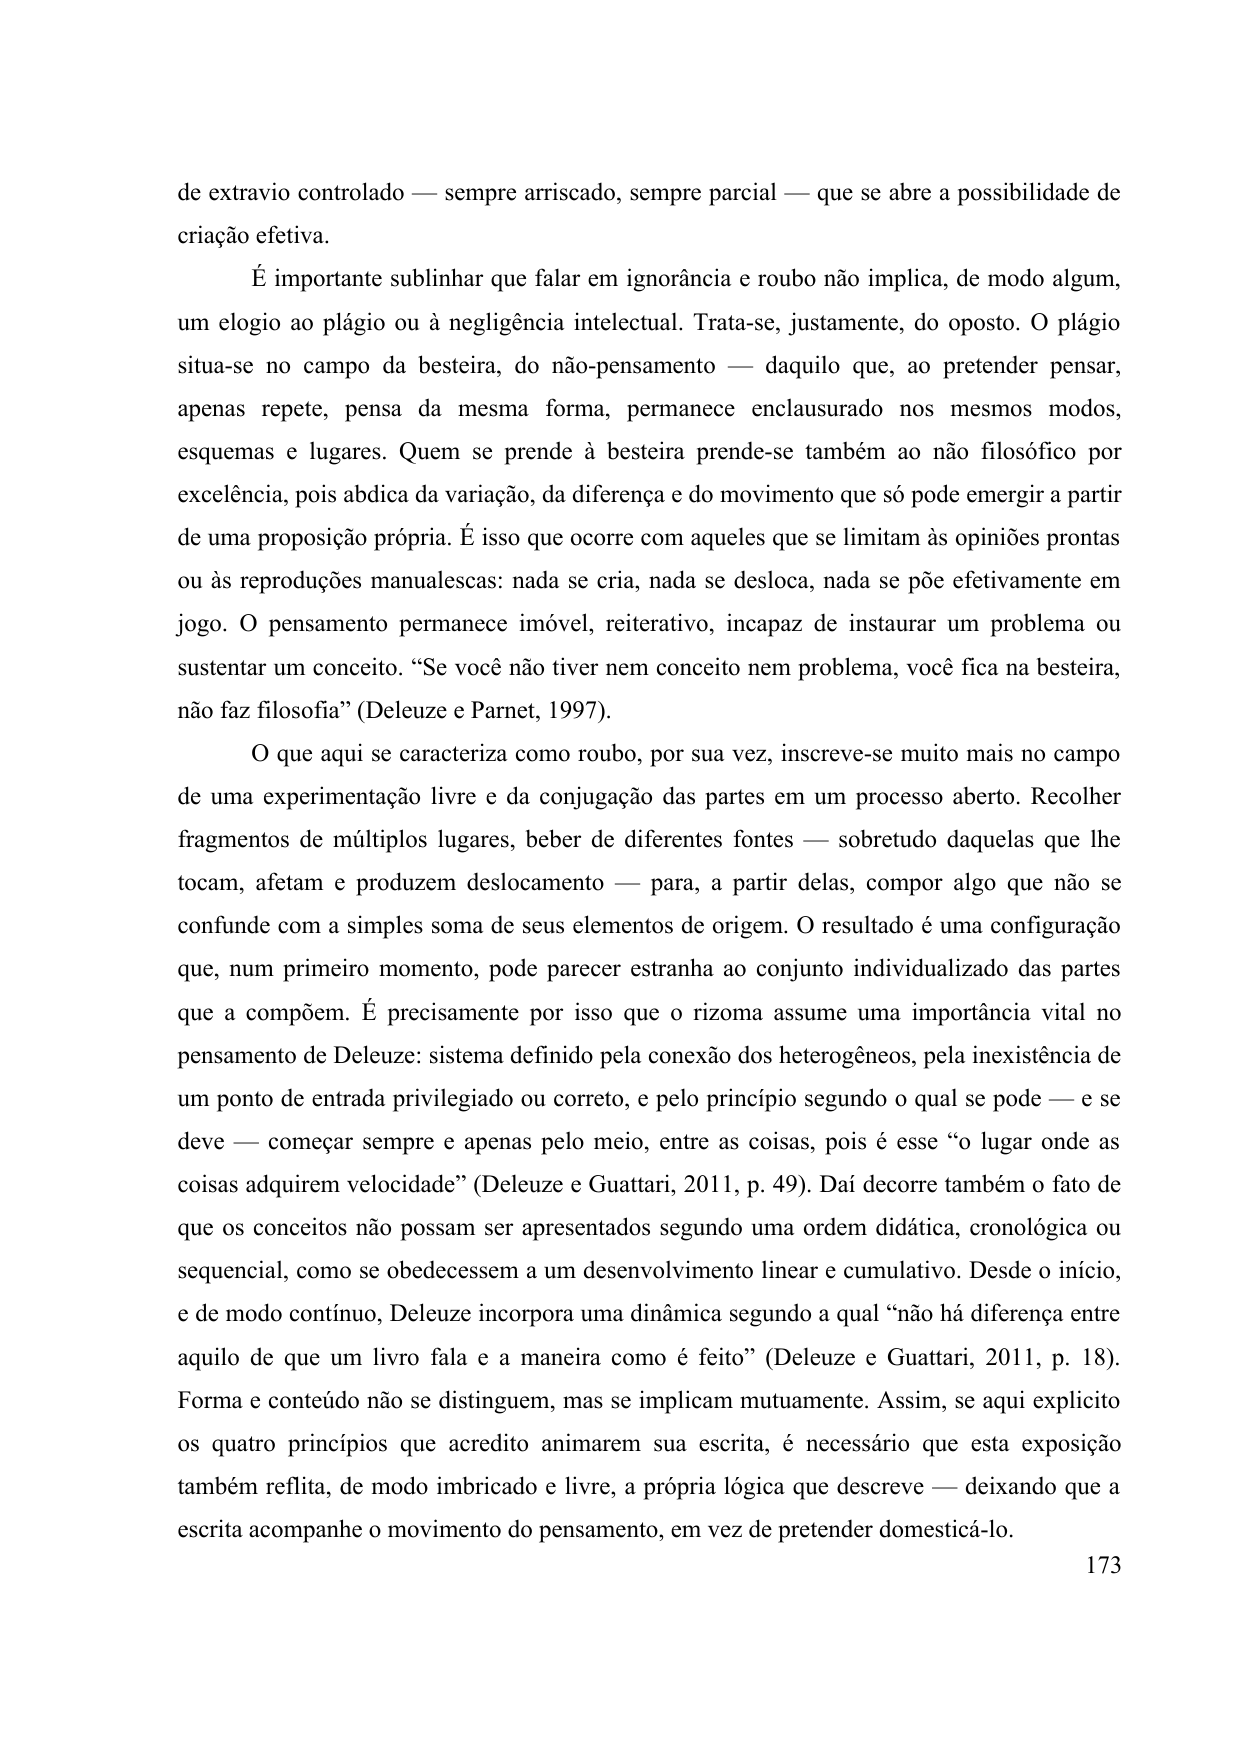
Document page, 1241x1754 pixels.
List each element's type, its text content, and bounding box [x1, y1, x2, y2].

text O que aqui se caracteriza como roubo, por sua vez, inscreve-se muito mais no campo de uma experimentação livre e da conjugação das partes em um processo aberto. Recolher fragmentos de múltiplos lugares, beber de diferentes fontes — sobretudo daquelas que lhe tocam, afetam e produzem deslocamento — para, a partir delas, compor algo que não se confunde com a simples soma de seus elementos de origem. O resultado é uma configuração que, num primeiro momento, pode parecer estranha ao conjunto individualizado das partes que a compõem. É precisamente por isso que o rizoma assume uma importância vital no pensamento de Deleuze: sistema definido pela conexão dos heterogêneos, pela inexistência de um ponto de entrada privilegiado ou correto, e pelo princípio segundo o qual se pode — e se deve — começar sempre e apenas pelo meio, entre as coisas, pois é esse “o lugar onde as coisas adquirem velocidade” (Deleuze e Guattari, 2011, p. 49). Daí decorre também o fato de que os conceitos não possam ser apresentados segundo uma ordem didática, cronológica ou sequencial, como se obedecessem a um desenvolvimento linear e cumulativo. Desde o início, e de modo contínuo, Deleuze incorpora uma dinâmica segundo a qual “não há diferença entre aquilo de que um livro fala e a maneira como é feito” (Deleuze e Guattari, 2011, p. 18). Forma e conteúdo não se distinguem, mas se implicam mutuamente. Assim, se aqui explicito os quatro princípios que acredito animarem sua escrita, é necessário que esta exposição também reflita, de modo imbricado e livre, a própria lógica que descreve — deixando que a escrita acompanhe o movimento do pensamento, em vez de pretender domesticá-lo. [177, 738, 1122, 1543]
text É importante sublinhar que falar em ignorância e roubo não implica, de modo algum, um elogio ao plágio ou à negligência intelectual. Trata-se, justamente, do oposto. O plágio situa-se no campo da besteira, do não-pensamento — daquilo que, ao pretender pensar, apenas repete, pensa da mesma forma, permanece enclausurado nos mesmos modos, esquemas e lugares. Quem se prende à besteira prende-se também ao não filosófico por excelência, pois abdica da variação, da diferença e do movimento que só pode emergir a partir de uma proposição própria. É isso que ocorre com aqueles que se limitam às opiniões prontas ou às reproduções manualescas: nada se cria, nada se desloca, nada se põe efetivamente em jogo. O pensamento permanece imóvel, reiterativo, incapaz de instaurar um problema ou sustentar um conceito. “Se você não tiver nem conceito nem problema, você fica na besteira, não faz filosofia” (Deleuze e Parnet, 1997). [177, 263, 1122, 723]
text de extravio controlado — sempre arriscado, sempre parcial — que se abre a possibilidade de criação efetiva. [177, 177, 1122, 249]
